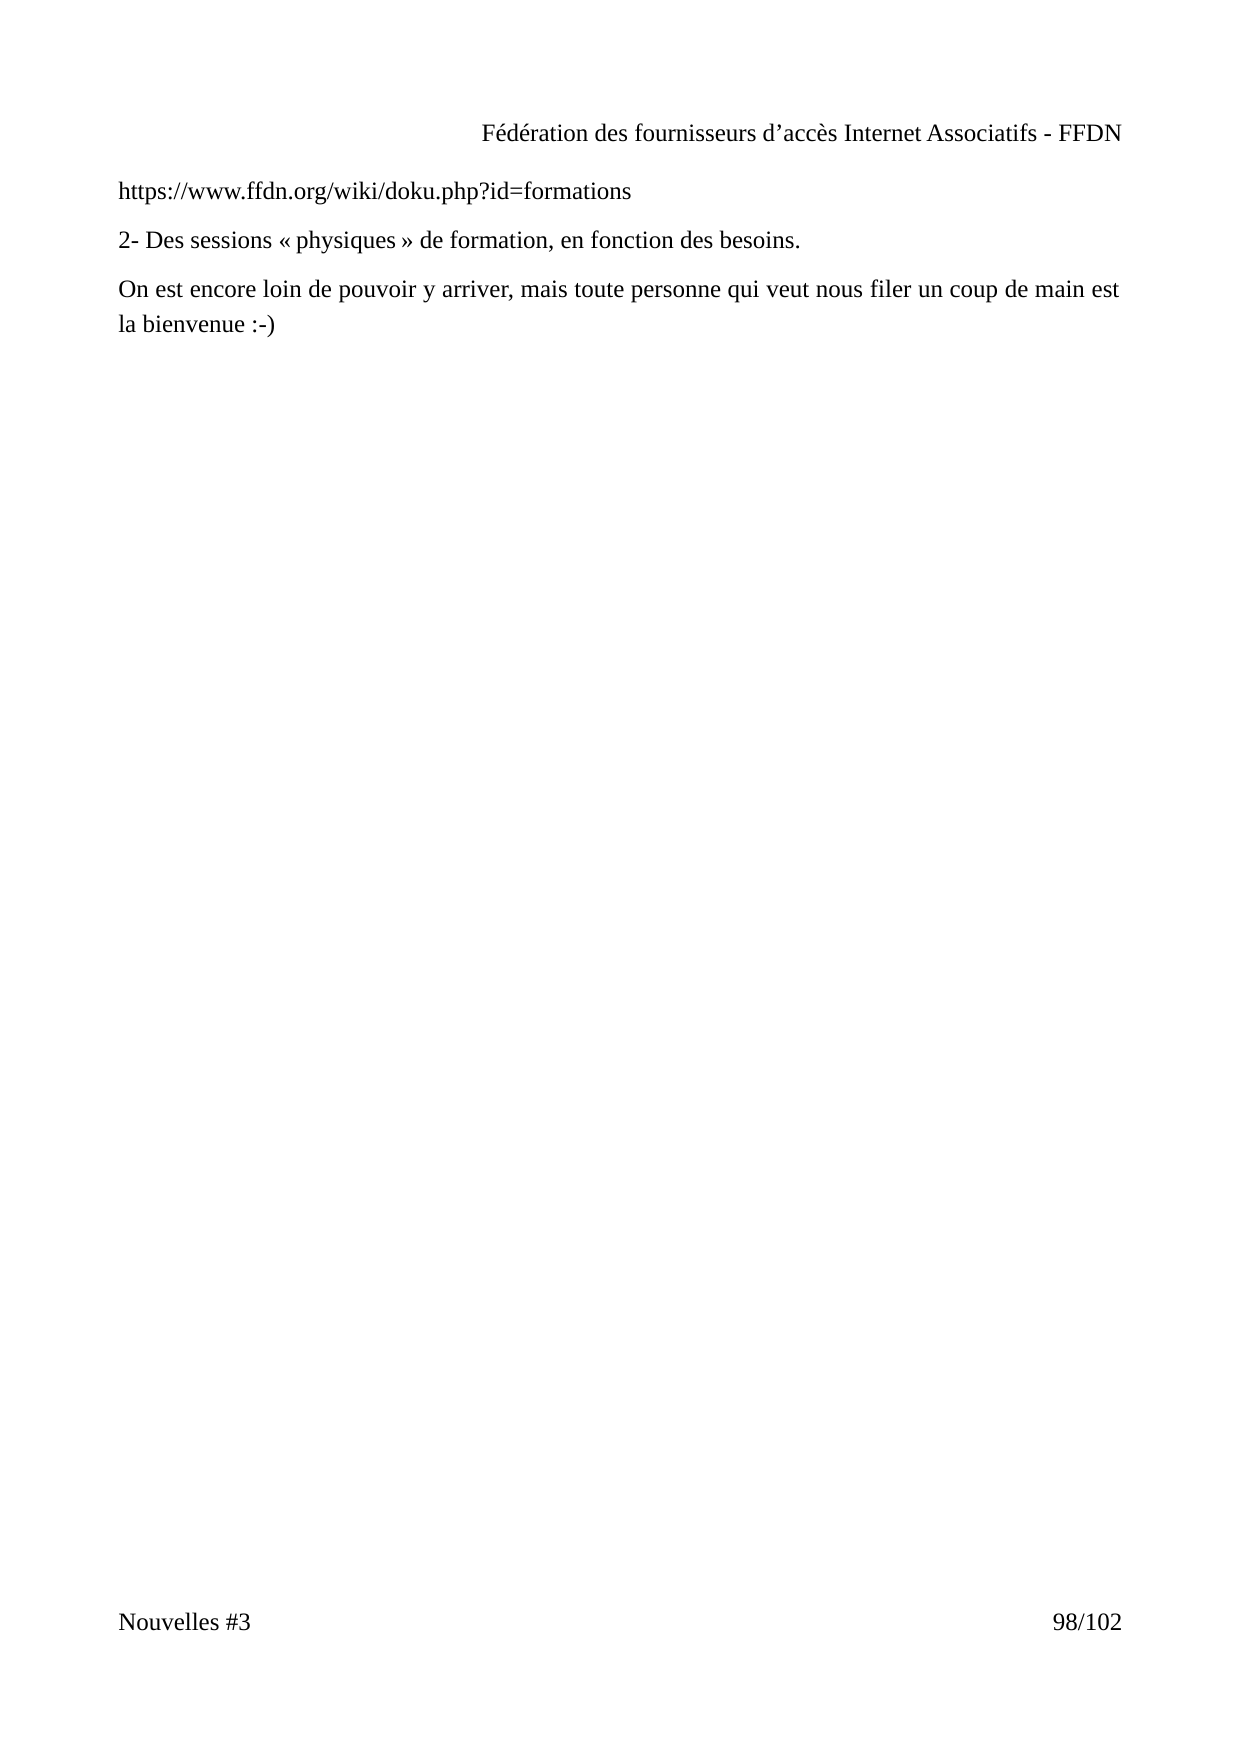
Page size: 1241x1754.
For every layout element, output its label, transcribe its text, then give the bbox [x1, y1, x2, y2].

text 2- Des sessions « physiques » de formation, en fonction des besoins. [118, 225, 1122, 254]
text On est encore loin de pouvoir y arriver, mais toute personne qui veut nous filer un coup de main est la bienvenue :-) [118, 274, 1122, 338]
text https://www.ffdn.org/wiki/doku.php?id=formations [118, 176, 1122, 205]
